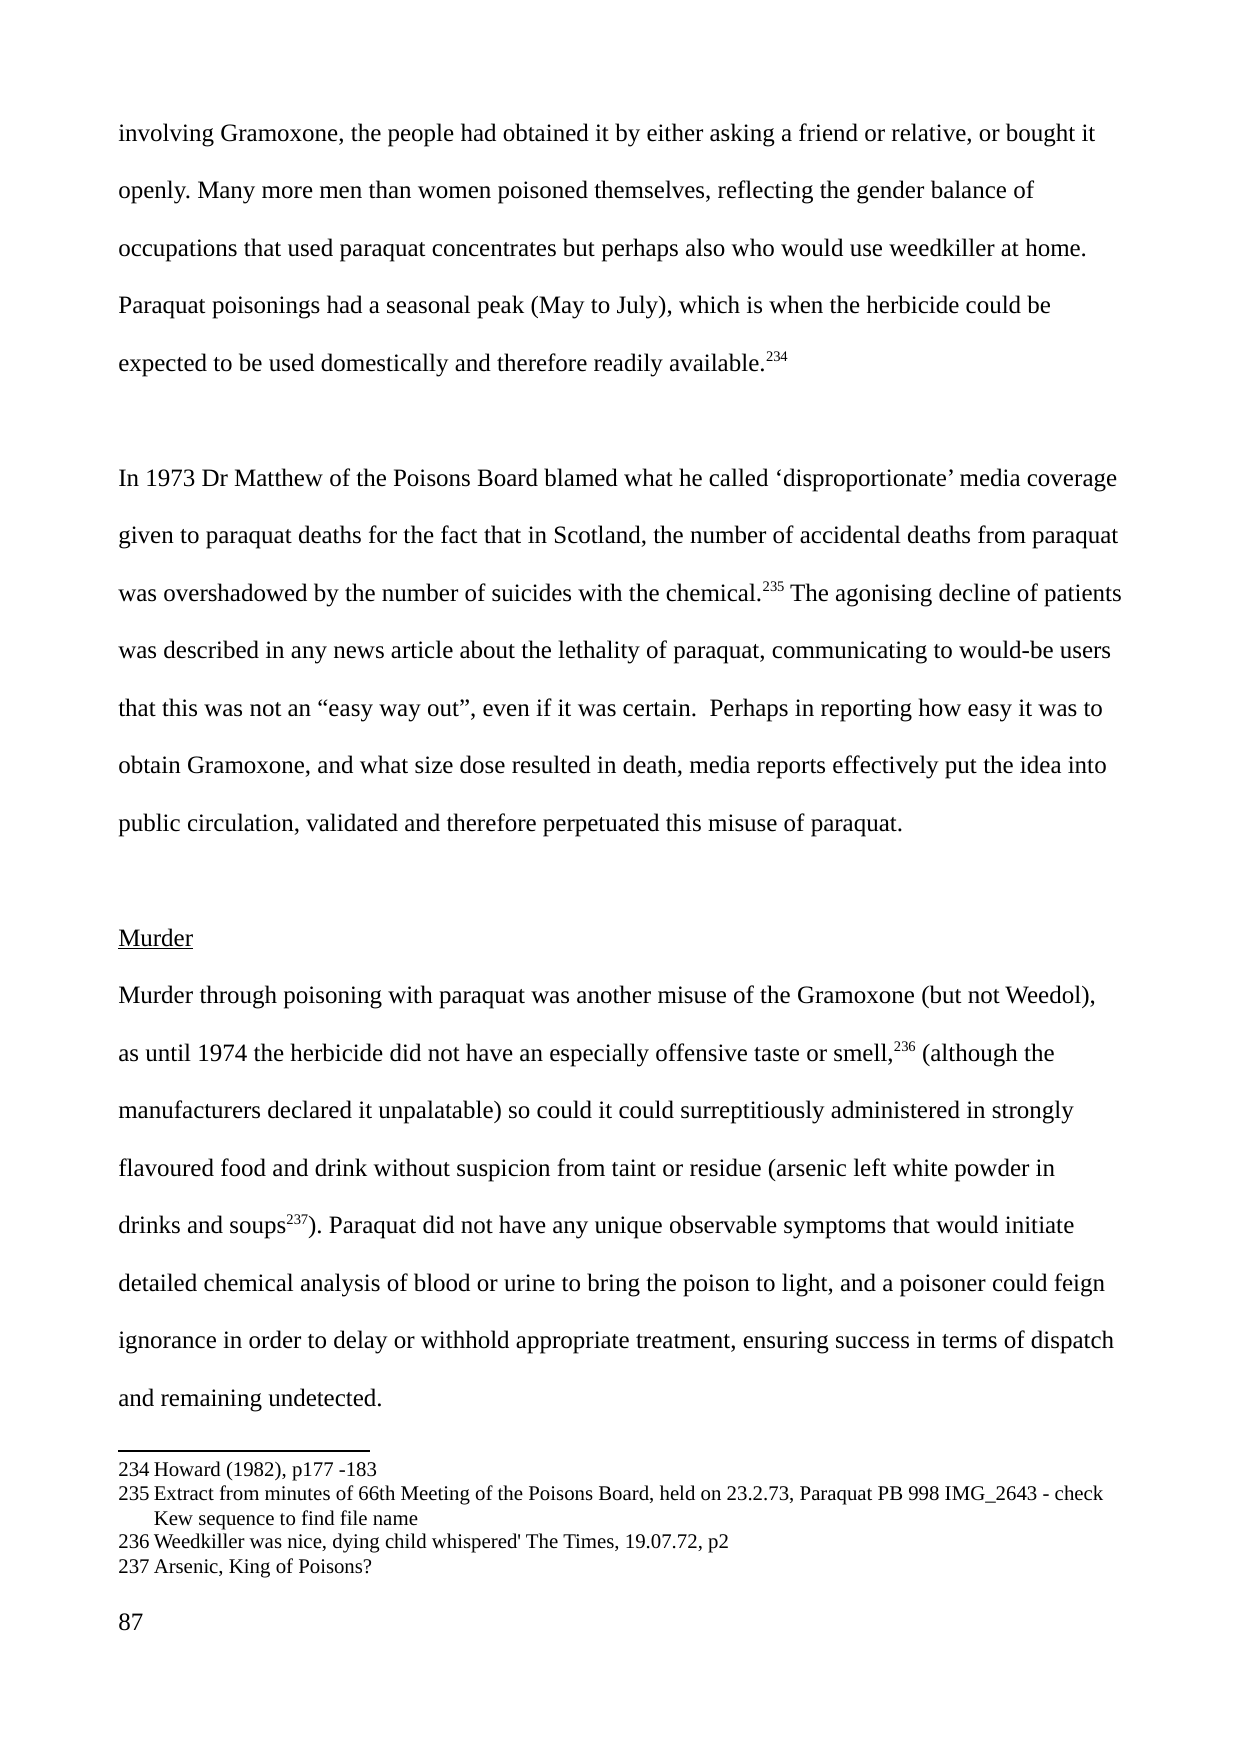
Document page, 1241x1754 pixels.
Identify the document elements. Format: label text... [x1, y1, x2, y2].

text Extract from minutes of 66th Meeting of the Poisons Board, held on 23.2.73, Paraquat PB 998 IMG_2643 - check Kew sequence to find file name [118, 1481, 1122, 1529]
text Weedkiller was nice, dying child whispered' The Times, 19.07.72, p2 [118, 1529, 1122, 1553]
text Arsenic, King of Poisons? [118, 1553, 1122, 1578]
text In 1973 Dr Matthew of the Poisons Board blamed what he called ‘disproportionate’ media coverage given to paraquat deaths for the fact that in Scotland, the number of accidental deaths from paraquat was overshadowed by the number of suicides with the chemical. The agonising decline of patients was described in any news article about the lethality of paraquat, communicating to would-be users that this was not an “easy way out”, even if it was certain. Perhaps in reporting how easy it was to obtain Gramoxone, and what size dose resulted in death, media reports effectively put the idea into public circulation, validated and therefore perpetuated this misuse of paraquat. [118, 463, 1122, 837]
text Howard (1982), p177 -183 [118, 1457, 1122, 1481]
text involving Gramoxone, the people had obtained it by either asking a friend or relative, or bought it openly. Many more men than women poisoned themselves, reflecting the gender balance of occupations that used paraquat concentrates but perhaps also who would use weedkiller at home. Paraquat poisonings had a seasonal peak (May to July), which is when the herbicide could be expected to be used domestically and therefore readily available. [118, 118, 1122, 377]
text Murder through poisoning with paraquat was another misuse of the Gramoxone (but not Weedol), as until 1974 the herbicide did not have an especially offensive taste or smell, (although the manufacturers declared it unpalatable) so could it could surreptitiously administered in strongly flavoured food and drink without suspicion from taint or residue (arsenic left white powder in drinks and soups). Paraquat did not have any unique observable symptoms that would initiate detailed chemical analysis of blood or urine to bring the poison to light, and a poisoner could feign ignorance in order to delay or withhold appropriate treatment, ensuring success in terms of dispatch and remaining undetected. [118, 981, 1122, 1412]
text Murder [118, 923, 1122, 952]
